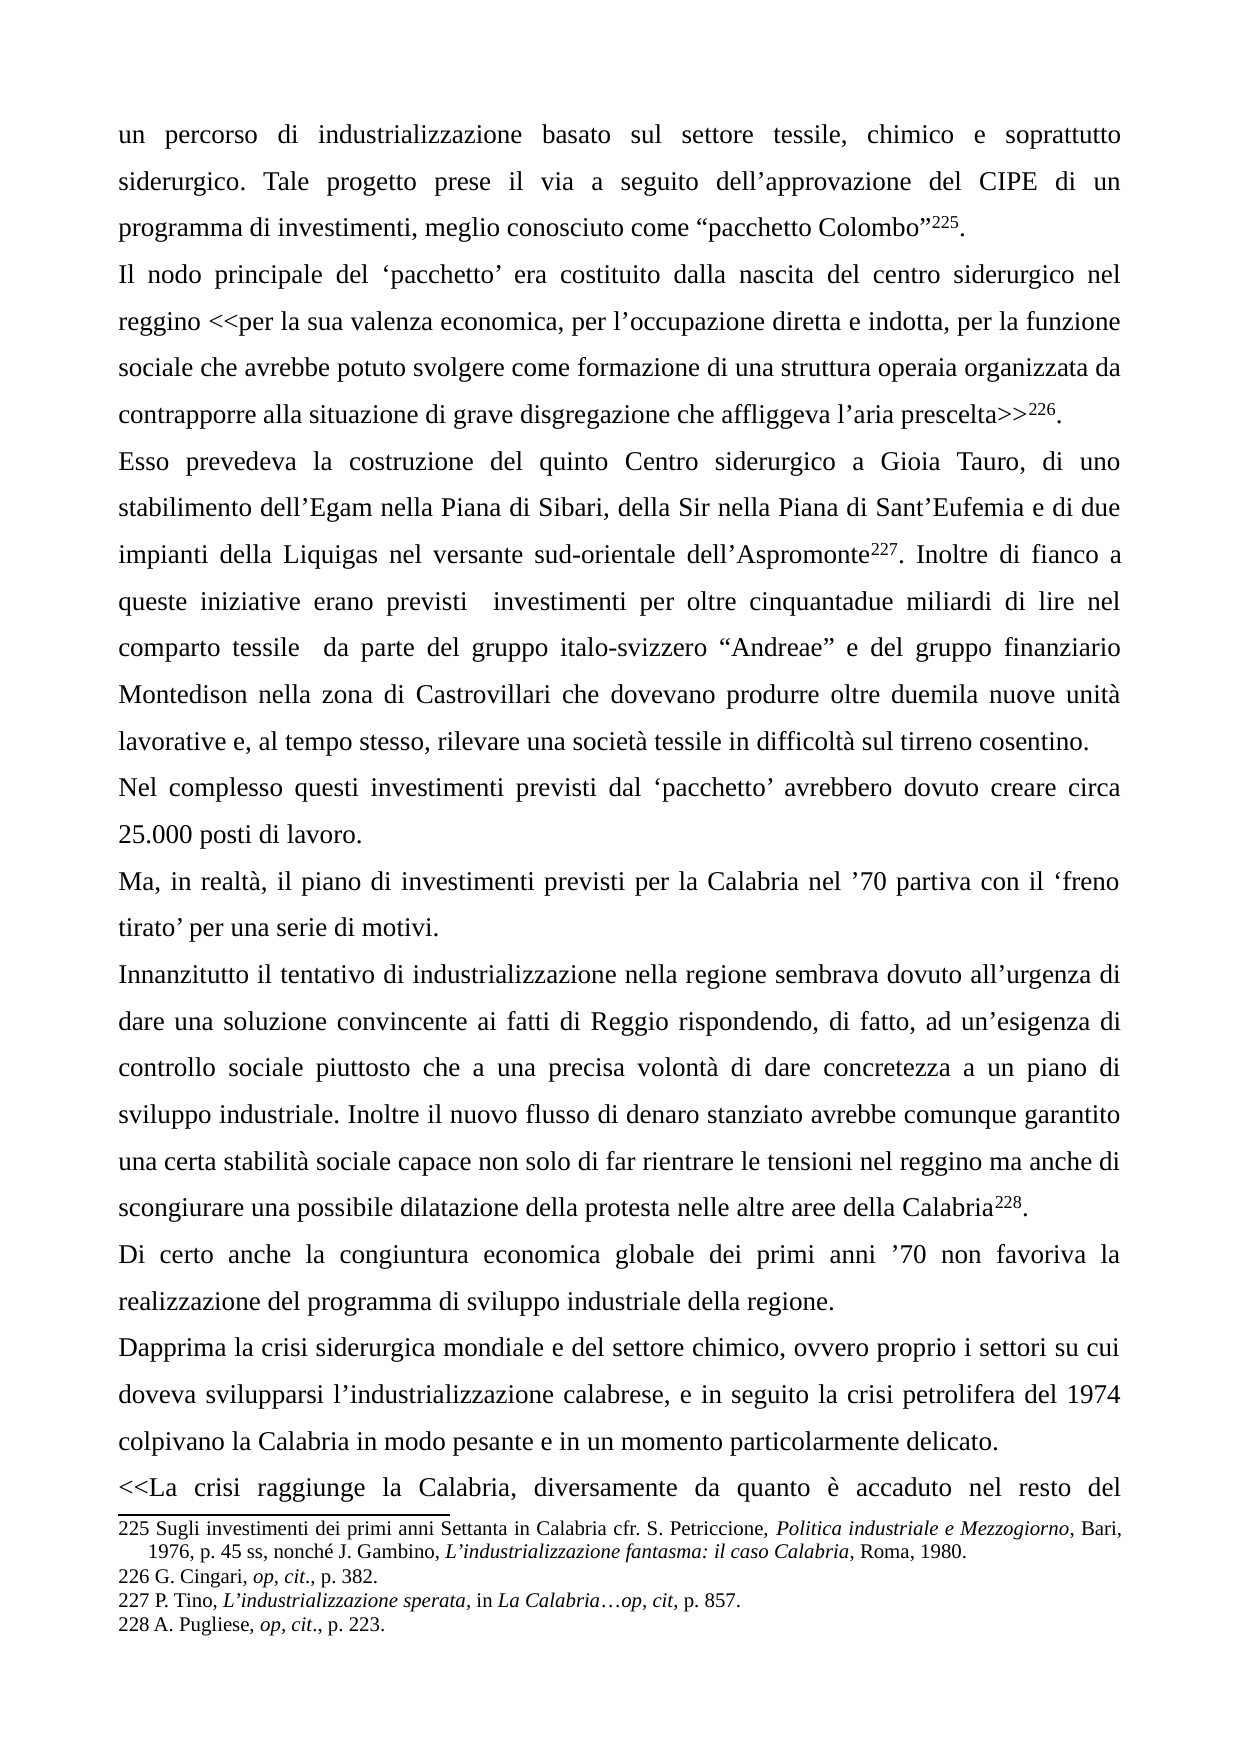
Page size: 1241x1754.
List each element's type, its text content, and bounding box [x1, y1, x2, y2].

text Il nodo principale del ‘pacchetto’ era costituito dalla nascita del centro siderurgico nel reggino <<per la sua valenza economica, per l’occupazione diretta e indotta, per la funzione sociale che avrebbe potuto svolgere come formazione di una struttura operaia organizzata da contrapporre alla situazione di grave disgregazione che affliggeva l’aria prescelta>>. [118, 258, 1122, 429]
text <<La crisi raggiunge la Calabria, diversamente da quanto è accaduto nel resto del [118, 1471, 1122, 1503]
text un percorso di industrializzazione basato sul settore tessile, chimico e soprattutto siderurgico. Tale progetto prese il via a seguito dell’approvazione del CIPE di un programma di investimenti, meglio conosciuto come “pacchetto Colombo”. [118, 118, 1122, 243]
text A. Pugliese, op, cit., p. 223. [118, 1612, 1122, 1636]
text Dapprima la crisi siderurgica mondiale e del settore chimico, ovvero proprio i settori su cui doveva svilupparsi l’industrializzazione calabrese, e in seguito la crisi petrolifera del 1974 colpivano la Calabria in modo pesante e in un momento particolarmente delicato. [118, 1331, 1122, 1456]
text Innanzitutto il tentativo di industrializzazione nella regione sembrava dovuto all’urgenza di dare una soluzione convincente ai fatti di Reggio rispondendo, di fatto, ad un’esigenza di controllo sociale piuttosto che a una precisa volontà di dare concretezza a un piano di sviluppo industriale. Inoltre il nuovo flusso di denaro stanziato avrebbe comunque garantito una certa stabilità sociale capace non solo di far rientrare le tensioni nel reggino ma anche di scongiurare una possibile dilatazione della protesta nelle altre aree della Calabria. [118, 958, 1122, 1223]
text G. Cingari, op, cit., p. 382. [118, 1563, 1122, 1588]
text Di certo anche la congiuntura economica globale dei primi anni ’70 non favoriva la realizzazione del programma di sviluppo industriale della regione. [118, 1238, 1122, 1316]
text Esso prevedeva la costruzione del quinto Centro siderurgico a Gioia Tauro, di uno stabilimento dell’Egam nella Piana di Sibari, della Sir nella Piana di Sant’Eufemia e di due impianti della Liquigas nel versante sud-orientale dell’Aspromonte. Inoltre di fianco a queste iniziative erano previsti investimenti per oltre cinquantadue miliardi di lire nel comparto tessile da parte del gruppo italo-svizzero “Andreae” e del gruppo finanziario Montedison nella zona di Castrovillari che dovevano produrre oltre duemila nuove unità lavorative e, al tempo stesso, rilevare una società tessile in difficoltà sul tirreno cosentino. [118, 445, 1122, 756]
text Ma, in realtà, il piano di investimenti previsti per la Calabria nel ’70 partiva con il ‘freno tirato’ per una serie di motivi. [118, 865, 1122, 943]
text Sugli investimenti dei primi anni Settanta in Calabria cfr. S. Petriccione, Politica industriale e Mezzogiorno, Bari, 1976, p. 45 ss, nonché J. Gambino, L’industrializzazione fantasma: il caso Calabria, Roma, 1980. [118, 1515, 1122, 1563]
text P. Tino, L’industrializzazione sperata, in La Calabria…op, cit, p. 857. [118, 1588, 1122, 1612]
text Nel complesso questi investimenti previsti dal ‘pacchetto’ avrebbero dovuto creare circa 25.000 posti di lavoro. [118, 771, 1122, 849]
